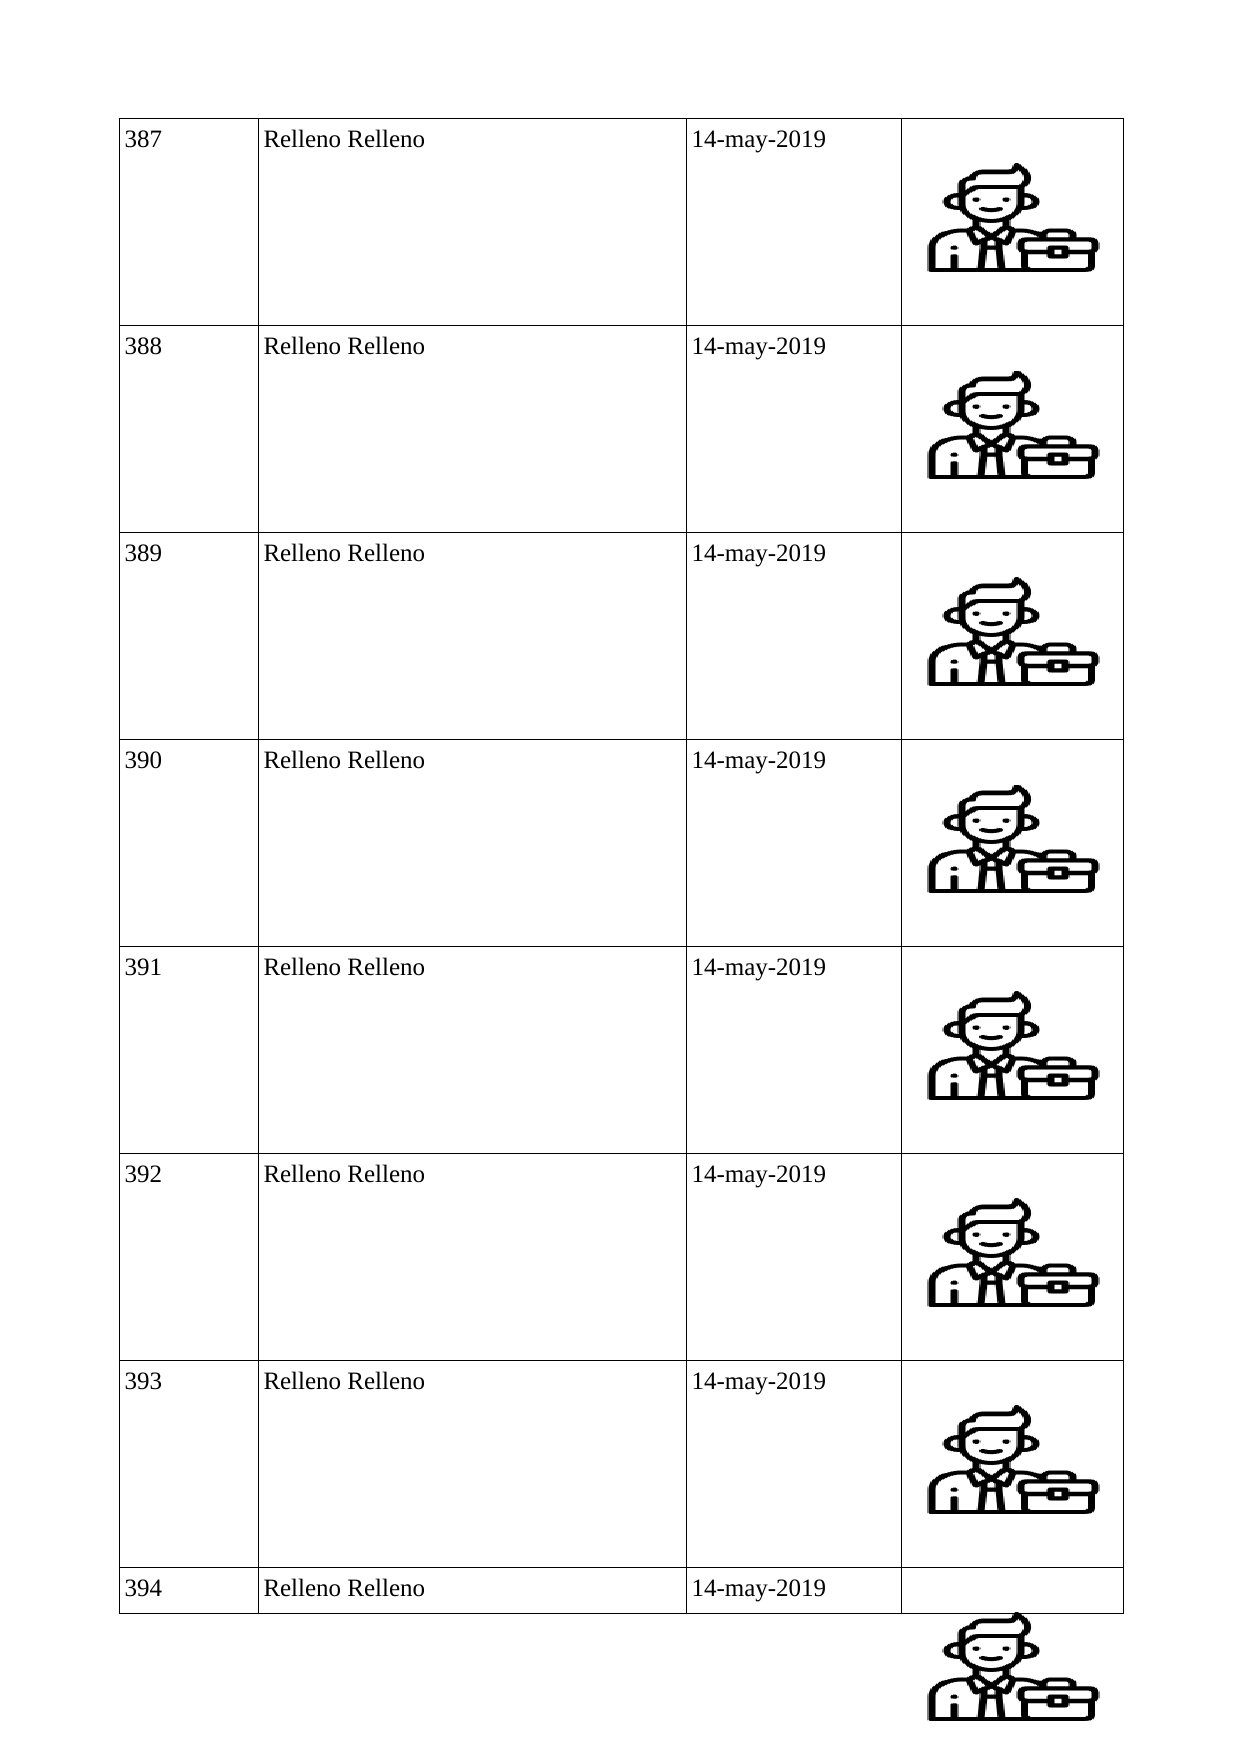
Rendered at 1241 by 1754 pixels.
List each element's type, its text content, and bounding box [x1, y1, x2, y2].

table_cell [14, 1153, 119, 1360]
picture [919, 1405, 1109, 1514]
table_cell Relleno Relleno [259, 533, 686, 739]
table_cell 14-may-2019 [687, 740, 901, 946]
table_cell a [902, 1154, 1123, 1360]
table_cell 389 [120, 533, 258, 739]
picture [919, 163, 1109, 272]
table_cell 14-may-2019 [687, 1568, 901, 1613]
table_cell [902, 740, 1123, 892]
table_cell 14-may-2019 [687, 1154, 901, 1360]
table_cell a [902, 947, 1123, 1153]
table_cell 14-may-2019 [687, 119, 901, 325]
table_cell Relleno Relleno [259, 947, 686, 1153]
picture [919, 371, 1109, 479]
table_cell 14-may-2019 [687, 947, 901, 1153]
table_cell Relleno Relleno [259, 119, 686, 325]
table_cell [14, 532, 119, 739]
table_cell Relleno Relleno [259, 1361, 686, 1567]
table_cell [14, 1360, 119, 1567]
table_cell 391 [120, 947, 258, 1153]
table_cell [14, 325, 119, 532]
table_cell [902, 1568, 1123, 1613]
picture [919, 991, 1109, 1100]
table_cell a [902, 1361, 1123, 1567]
picture [919, 785, 1109, 893]
table_cell 390 [120, 740, 258, 946]
table_cell Relleno Relleno [259, 1154, 686, 1360]
table_cell Relleno Relleno [259, 1568, 686, 1613]
table_cell 394 [120, 1568, 258, 1613]
table_cell 388 [120, 326, 258, 532]
table_cell a [902, 893, 1123, 946]
table_cell a [902, 119, 1123, 325]
picture [919, 577, 1109, 686]
table_cell [14, 946, 119, 1153]
table_cell 14-may-2019 [687, 1361, 901, 1567]
table_cell 393 [120, 1361, 258, 1567]
table_cell [14, 739, 119, 946]
table_cell a [902, 533, 1123, 739]
table_cell Relleno Relleno [259, 326, 686, 532]
table_cell 14-may-2019 [687, 533, 901, 739]
picture [919, 1198, 1109, 1307]
table_cell a [902, 479, 1123, 532]
picture [919, 1612, 1109, 1721]
table_cell [902, 326, 1123, 478]
table_cell 392 [120, 1154, 258, 1360]
table_cell [14, 118, 119, 325]
table_cell Relleno Relleno [259, 740, 686, 946]
table_cell 14-may-2019 [687, 326, 901, 532]
table_cell 387 [120, 119, 258, 325]
table_cell [14, 1567, 119, 1613]
